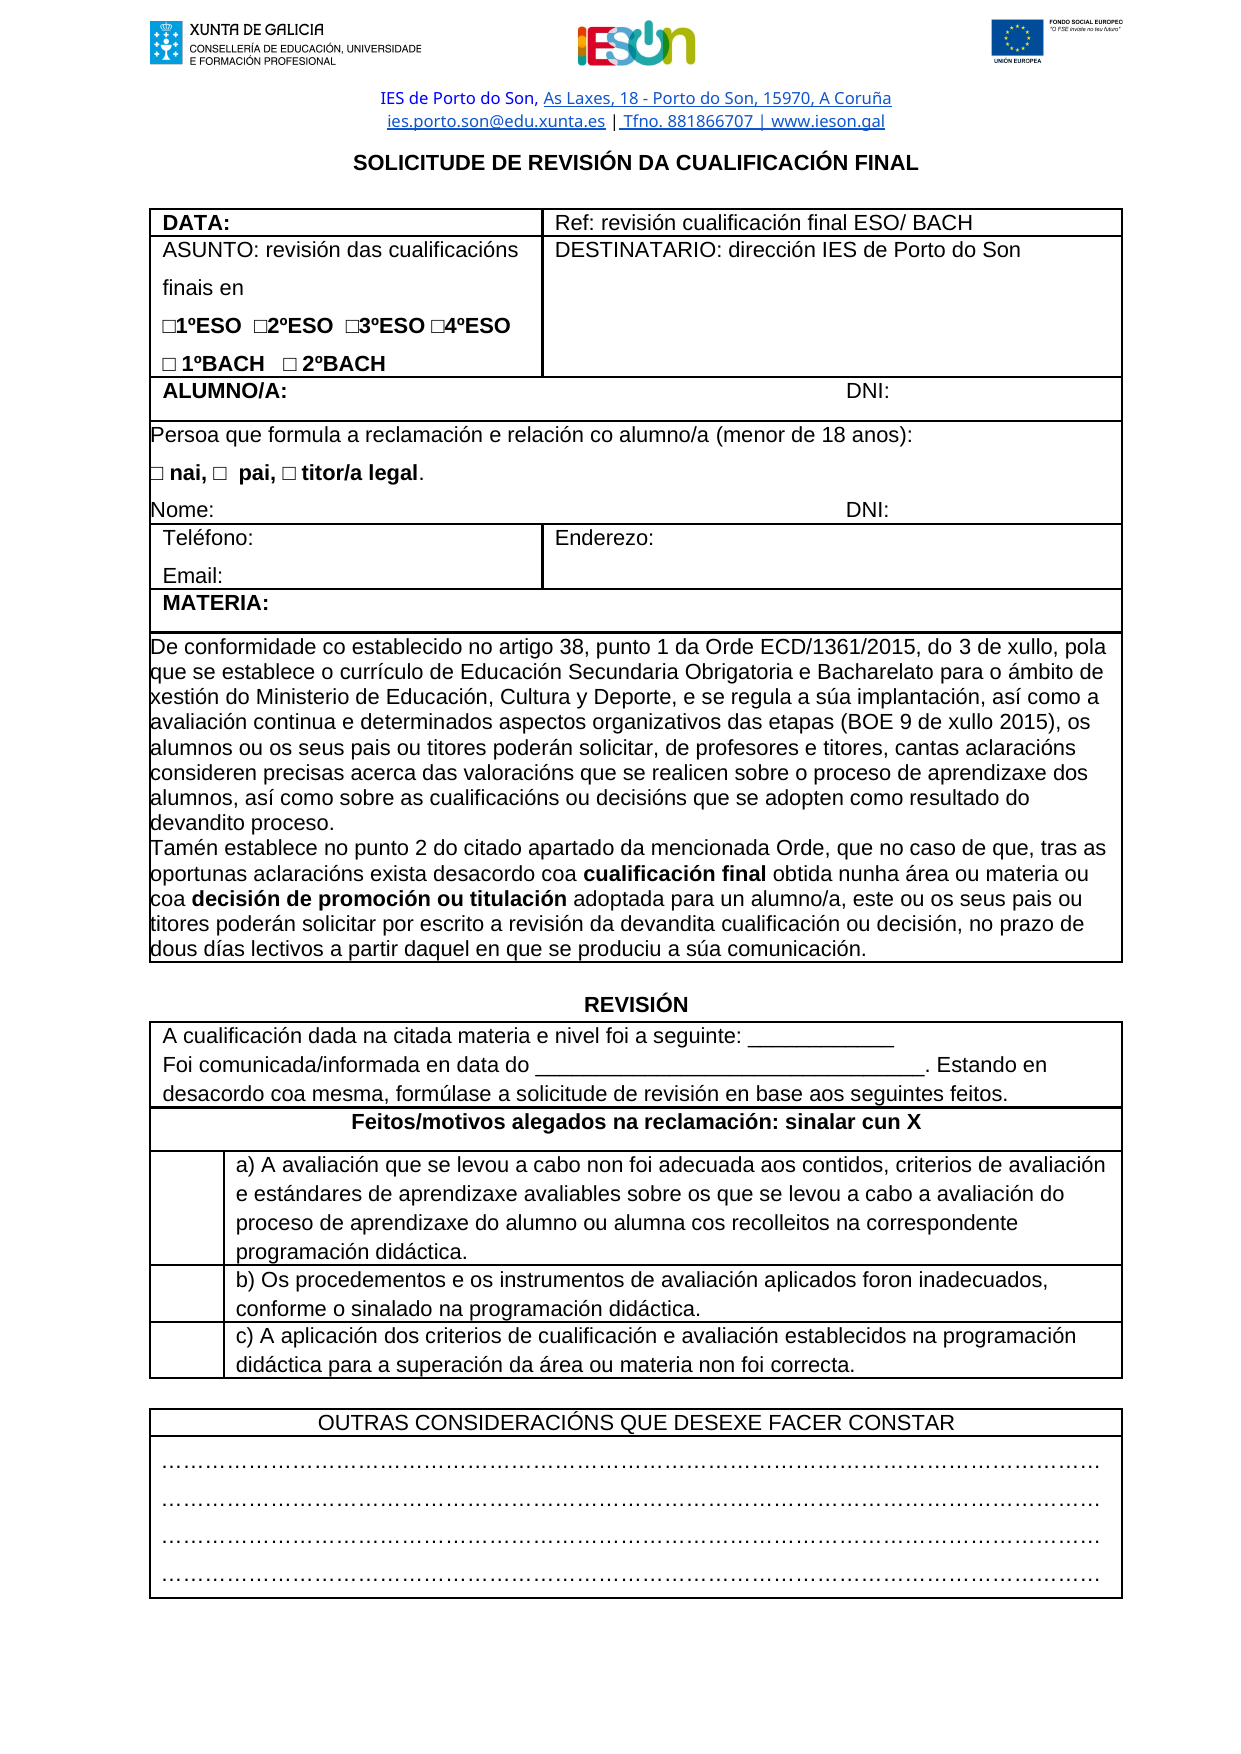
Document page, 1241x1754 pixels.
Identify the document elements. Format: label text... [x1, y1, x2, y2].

picture [991, 19, 1123, 65]
table_header DATA: [151, 210, 541, 235]
picture [575, 20, 698, 66]
table_cell Enderezo: [544, 525, 1121, 588]
table_cell Teléfono: Email: [151, 525, 541, 588]
table_cell ………………………………………………………………………………………………………………………………………………………………………………………………………………………………………………………………………………………………………………………………………………………………………………………………………………………………………………………………………… [151, 1437, 1121, 1597]
table_cell c) A aplicación dos criterios de cualificación e avaliación establecidos na programación didáctica para a superación da área ou materia non foi correcta. [225, 1323, 1121, 1377]
table_cell Persoa que formula a reclamación e relación co alumno/a (menor de 18 anos): □ nai, □ pai, □ titor/a legal. Nome: DNI: [151, 422, 1121, 523]
table_cell De conformidade co establecido no artigo 38, punto 1 da Orde ECD/1361/2015, do 3 de xullo, pola que se establece o currículo de Educación Secundaria Obrigatoria e Bacharelato para o ámbito de xestión do Ministerio de Educación, Cultura y Deporte, e se regula a súa implantación, así como a avaliación continua e determinados aspectos organizativos das etapas (BOE 9 de xullo 2015), os alumnos ou os seus pais ou titores poderán solicitar, de profesores e titores, cantas aclaracións consideren precisas acerca das valoracións que se realicen sobre o proceso de aprendizaxe dos alumnos, así como sobre as cualificacións ou decisións que se adopten como resultado do devandito proceso. Tamén establece no punto 2 do citado apartado da mencionada Orde, que no caso de que, tras as oportunas aclaracións exista desacordo coa cualificación final obtida nunha área ou materia ou coa decisión de promoción ou titulación adoptada para un alumno/a, este ou os seus pais ou titores poderán solicitar por escrito a revisión da devandita cualificación ou decisión, no prazo de dous días lectivos a partir daquel en que se produciu a súa comunicación. [151, 634, 1121, 961]
table_cell [151, 1152, 223, 1264]
text SOLICITUDE DE REVISIÓN DA CUALIFICACIÓN FINAL [150, 150, 1122, 175]
table_header Ref: revisión cualificación final ESO/ BACH [544, 210, 1121, 235]
table_cell [151, 1323, 223, 1377]
picture [162, 39, 171, 59]
text REVISIÓN [150, 992, 1122, 1017]
table_cell [151, 1266, 223, 1321]
table_cell ALUMNO/A: DNI: [151, 378, 1121, 420]
table_header OUTRAS CONSIDERACIÓNS QUE DESEXE FACER CONSTAR [151, 1410, 1121, 1435]
table_cell ASUNTO: revisión das cualificacións finais en □1ºESO □2ºESO □3ºESO □4ºESO □ 1ºBACH □ 2ºBACH [151, 237, 541, 376]
table_cell DESTINATARIO: dirección IES de Porto do Son [544, 237, 1121, 376]
table_cell b) Os procedementos e os instrumentos de avaliación aplicados foron inadecuados, conforme o sinalado na programación didáctica. [225, 1266, 1121, 1321]
table_header A cualificación dada na citada materia e nivel foi a seguinte: ____________ Foi comunicada/informada en data do ________________________________. Estando en desacordo coa mesma, formúlase a solicitude de revisión en base aos seguintes feitos. [151, 1023, 1121, 1106]
picture [183, 21, 422, 65]
table_cell a) A avaliación que se levou a cabo non foi adecuada aos contidos, criterios de avaliación e estándares de aprendizaxe avaliables sobre os que se levou a cabo a avaliación do proceso de aprendizaxe do alumno ou alumna cos recolleitos na correspondente programación didáctica. [225, 1152, 1121, 1264]
table_cell Feitos/motivos alegados na reclamación: sinalar cun X [151, 1109, 1121, 1150]
table_cell MATERIA: [151, 590, 1121, 631]
